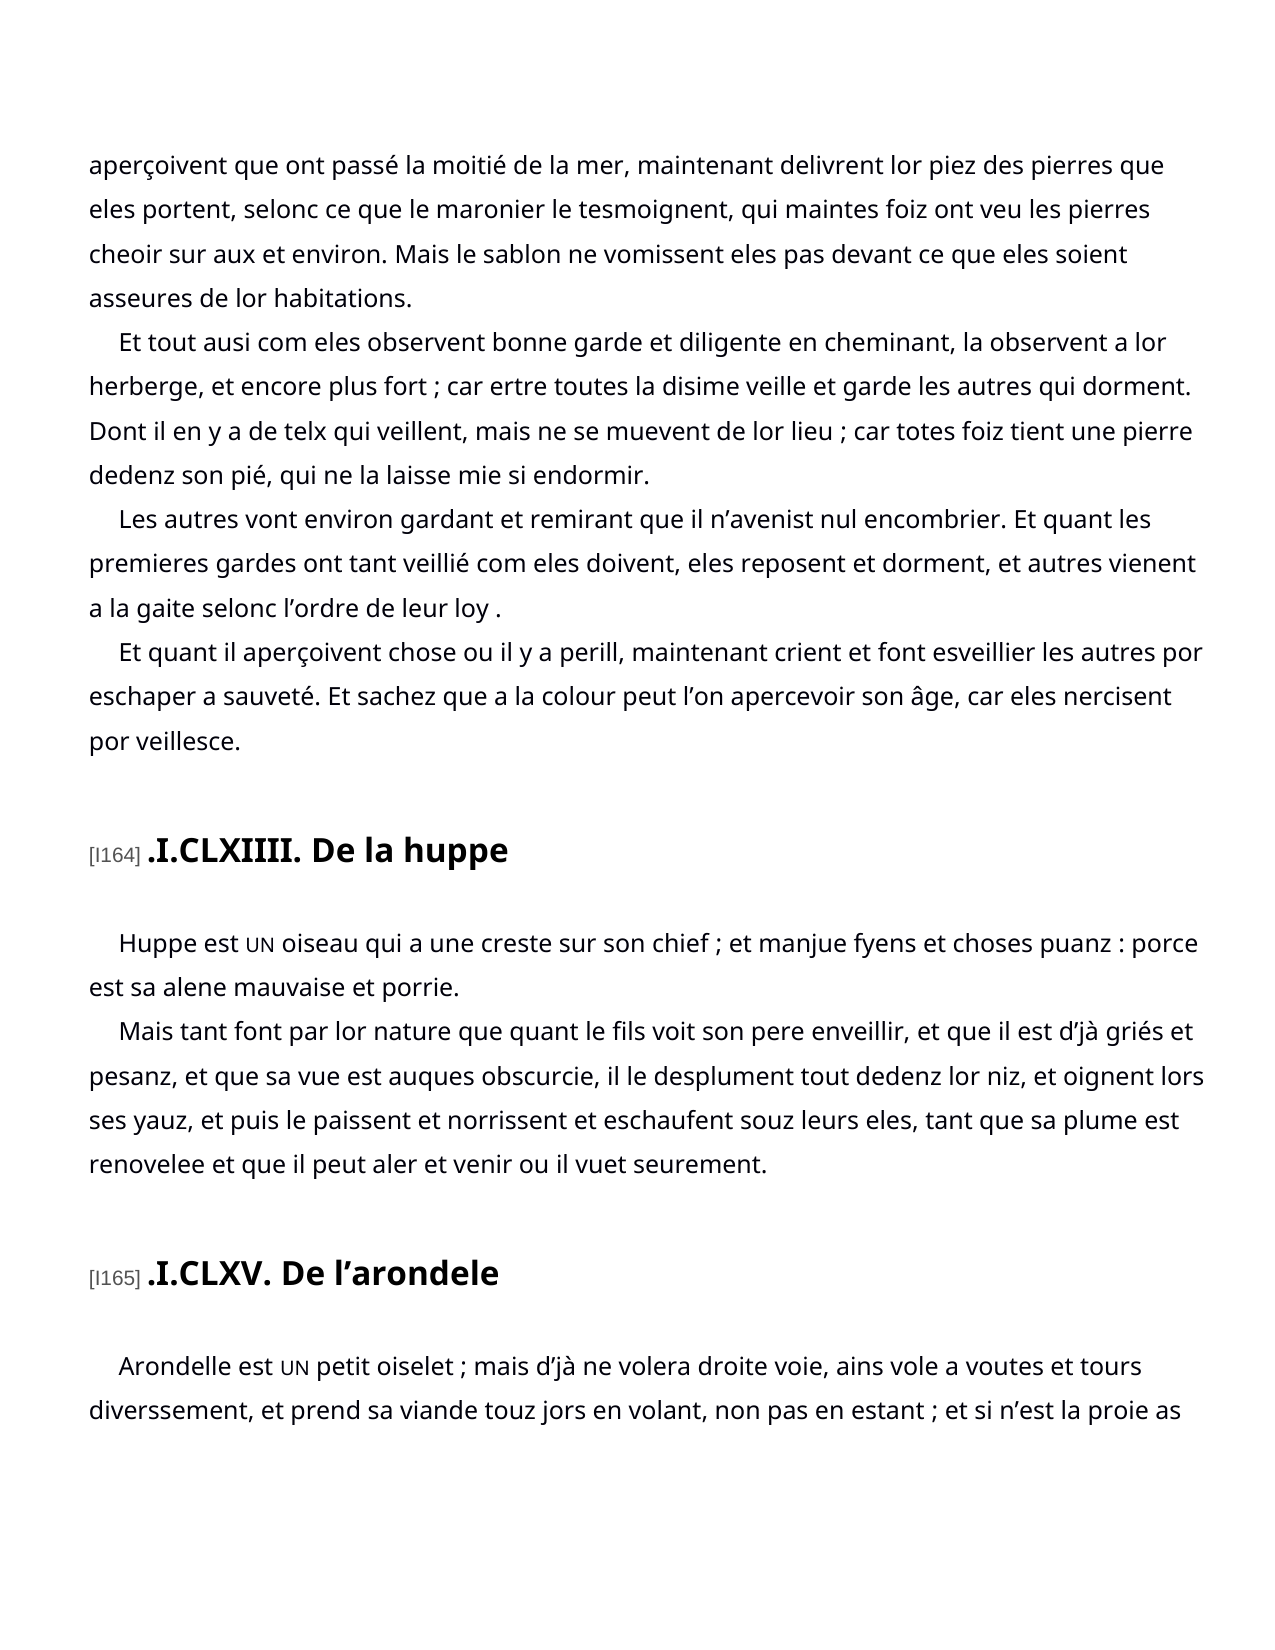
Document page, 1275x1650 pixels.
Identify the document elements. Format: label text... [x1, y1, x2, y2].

text aperçoivent que ont passé la moitié de la mer, maintenant delivrent lor piez des pierres que eles portent, selonc ce que le maronier le tesmoignent, qui maintes foiz ont veu les pierres cheoir sur aux et environ. Mais le sablon ne vomissent eles pas devant ce que eles soient asseures de lor habitations. [89, 148, 1216, 314]
subtitle [I165] .I.CLXV. De l’arondele [89, 1250, 1216, 1295]
text Et quant il aperçoivent chose ou il y a perill, maintenant crient et font esveillier les autres por eschaper a sauveté. Et sachez que a la colour peut l’on apercevoir son âge, car eles nercisent por veillesce. [89, 635, 1216, 757]
text Les autres vont environ gardant et remirant que il n’avenist nul encombrier. Et quant les premieres gardes ont tant veillié com eles doivent, eles reposent et dorment, et autres vienent a la gaite selonc l’ordre de leur loy . [89, 502, 1216, 624]
text Huppe est un oiseau qui a une creste sur son chief ; et manjue fyens et choses puanz : porce est sa alene mauvaise et porrie. [89, 925, 1216, 1004]
subtitle [I164] .I.CLXIIII. De la huppe [89, 827, 1216, 872]
text Et tout ausi com eles observent bonne garde et diligente en cheminant, la observent a lor herberge, et encore plus fort ; car ertre toutes la disime veille et garde les autres qui dorment. Dont il en y a de telx qui veillent, mais ne se muevent de lor lieu ; car totes foiz tient une pierre dedenz son pié, qui ne la laisse mie si endormir. [89, 325, 1216, 492]
text Arondelle est un petit oiselet ; mais d’jà ne volera droite voie, ains vole a voutes et tours diverssement, et prend sa viande touz jors en volant, non pas en estant ; et si n’est la proie as [89, 1349, 1216, 1427]
text Mais tant font par lor nature que quant le fils voit son pere enveillir, et que il est d’jà griés et pesanz, et que sa vue est auques obscurcie, il le desplument tout dedenz lor niz, et oignent lors ses yauz, et puis le paissent et norrissent et eschaufent souz leurs eles, tant que sa plume est renovelee et que il peut aler et venir ou il vuet seurement. [89, 1014, 1216, 1181]
